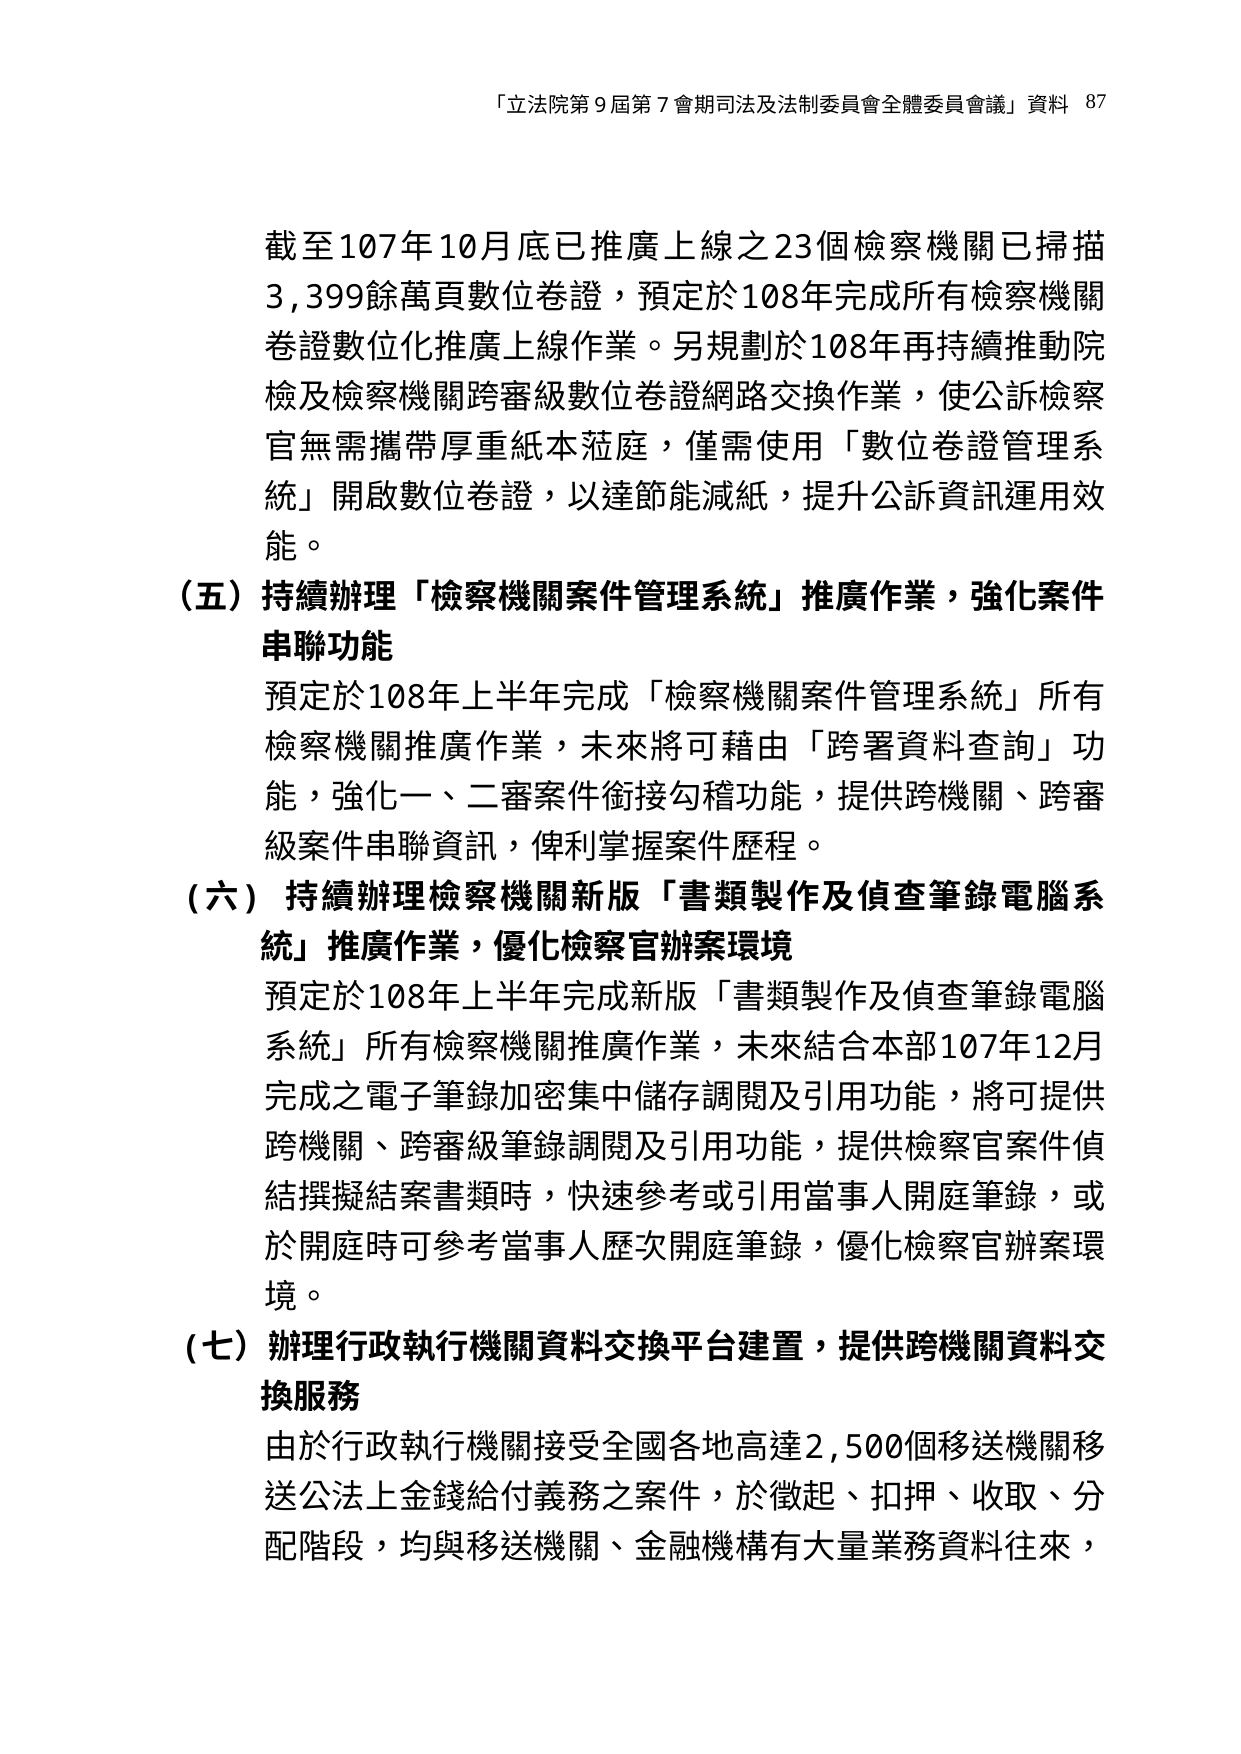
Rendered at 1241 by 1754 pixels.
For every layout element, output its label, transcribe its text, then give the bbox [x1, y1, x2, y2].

text 由於行政執行機關接受全國各地高達2,500個移送機關移送公法上金錢給付義務之案件，於徵起、扣押、收取、分配階段，均與移送機關、金融機構有大量業務資料往來， [264, 1419, 1106, 1569]
text (七）辦理行政執行機關資料交換平台建置，提供跨機關資料交換服務 [160, 1319, 1106, 1419]
text 截至107年10月底已推廣上線之23個檢察機關已掃描3,399餘萬頁數位卷證，預定於108年完成所有檢察機關卷證數位化推廣上線作業。另規劃於108年再持續推動院檢及檢察機關跨審級數位卷證網路交換作業，使公訴檢察官無需攜帶厚重紙本蒞庭，僅需使用「數位卷證管理系統」開啟數位卷證，以達節能減紙，提升公訴資訊運用效能。 [264, 219, 1106, 569]
text （五）持續辦理「檢察機關案件管理系統」推廣作業，強化案件串聯功能 [160, 569, 1106, 669]
text 預定於108年上半年完成「檢察機關案件管理系統」所有檢察機關推廣作業，未來將可藉由「跨署資料查詢」功能，強化一、二審案件銜接勾稽功能，提供跨機關、跨審級案件串聯資訊，俾利掌握案件歷程。 [264, 669, 1106, 869]
text (六) 持續辦理檢察機關新版「書類製作及偵查筆錄電腦系統」推廣作業，優化檢察官辦案環境 [160, 869, 1106, 969]
text 預定於108年上半年完成新版「書類製作及偵查筆錄電腦系統」所有檢察機關推廣作業，未來結合本部107年12月完成之電子筆錄加密集中儲存調閱及引用功能，將可提供跨機關、跨審級筆錄調閱及引用功能，提供檢察官案件偵結撰擬結案書類時，快速參考或引用當事人開庭筆錄，或於開庭時可參考當事人歷次開庭筆錄，優化檢察官辦案環境。 [264, 969, 1106, 1319]
